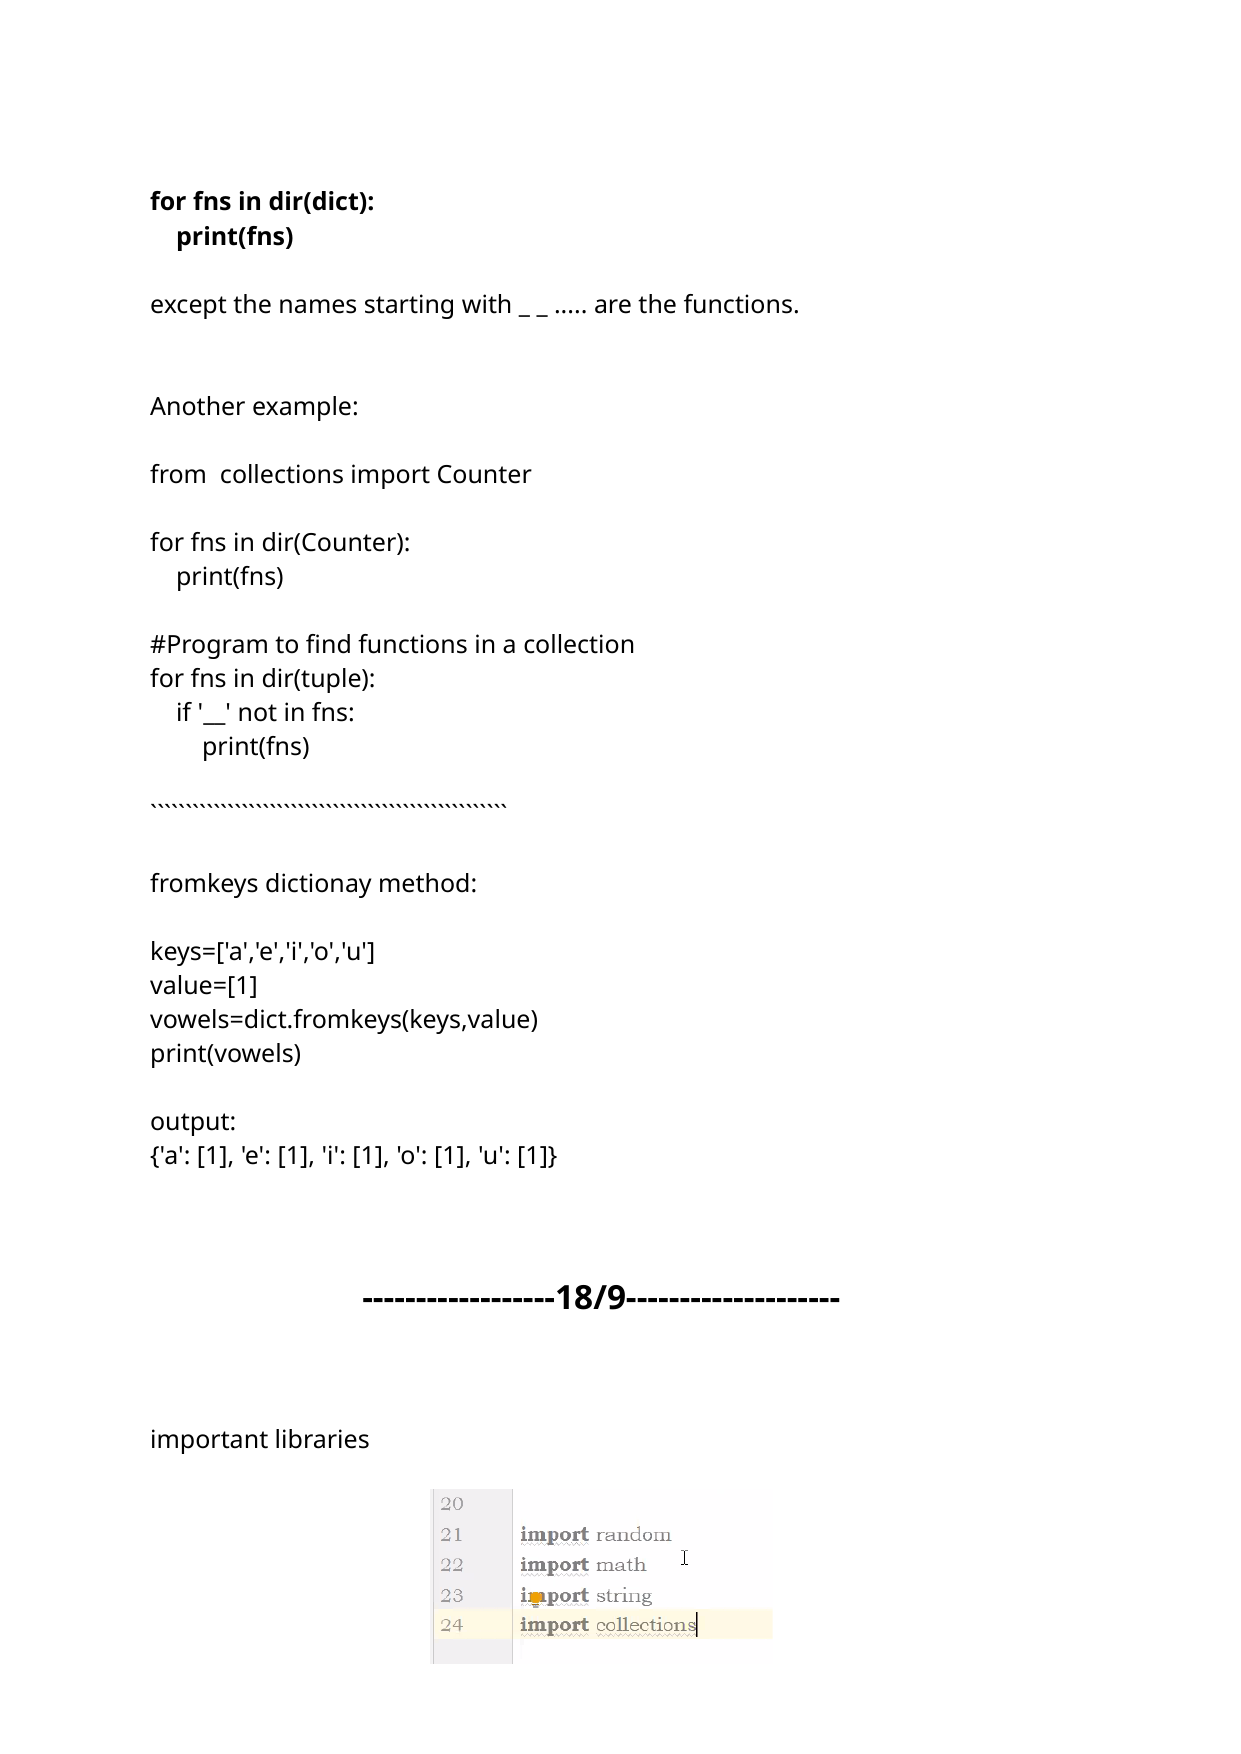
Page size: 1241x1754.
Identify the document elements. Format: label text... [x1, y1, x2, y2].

text Another example: [150, 388, 1053, 422]
text value=[1] [150, 967, 1053, 1002]
text except the names starting with _ _ ..... are the functions. [150, 286, 1053, 320]
text for fns in dir(dict): [150, 184, 1053, 218]
text output: [150, 1104, 1053, 1138]
text from collections import Counter [150, 457, 1053, 491]
text print(fns) [150, 729, 1053, 763]
text #Program to find functions in a collection [150, 627, 1053, 661]
text keys=['a','e','i','o','u'] [150, 933, 1053, 967]
picture [430, 1489, 773, 1664]
text for fns in dir(Counter): [150, 525, 1053, 559]
text print(fns) [150, 218, 1053, 252]
text for fns in dir(tuple): [150, 661, 1053, 695]
text print(fns) [150, 559, 1053, 593]
text ``````````````````````````````````````````````````` [150, 797, 1053, 831]
text ------------------18/9-------------------- [150, 1274, 1053, 1319]
text important libraries [150, 1422, 1053, 1456]
text if '__' not in fns: [150, 695, 1053, 729]
text fromkeys dictionay method: [150, 865, 1053, 899]
text print(vowels) [150, 1036, 1053, 1070]
text {'a': [1], 'e': [1], 'i': [1], 'o': [1], 'u': [1]} [150, 1138, 1053, 1172]
text vowels=dict.fromkeys(keys,value) [150, 1002, 1053, 1036]
